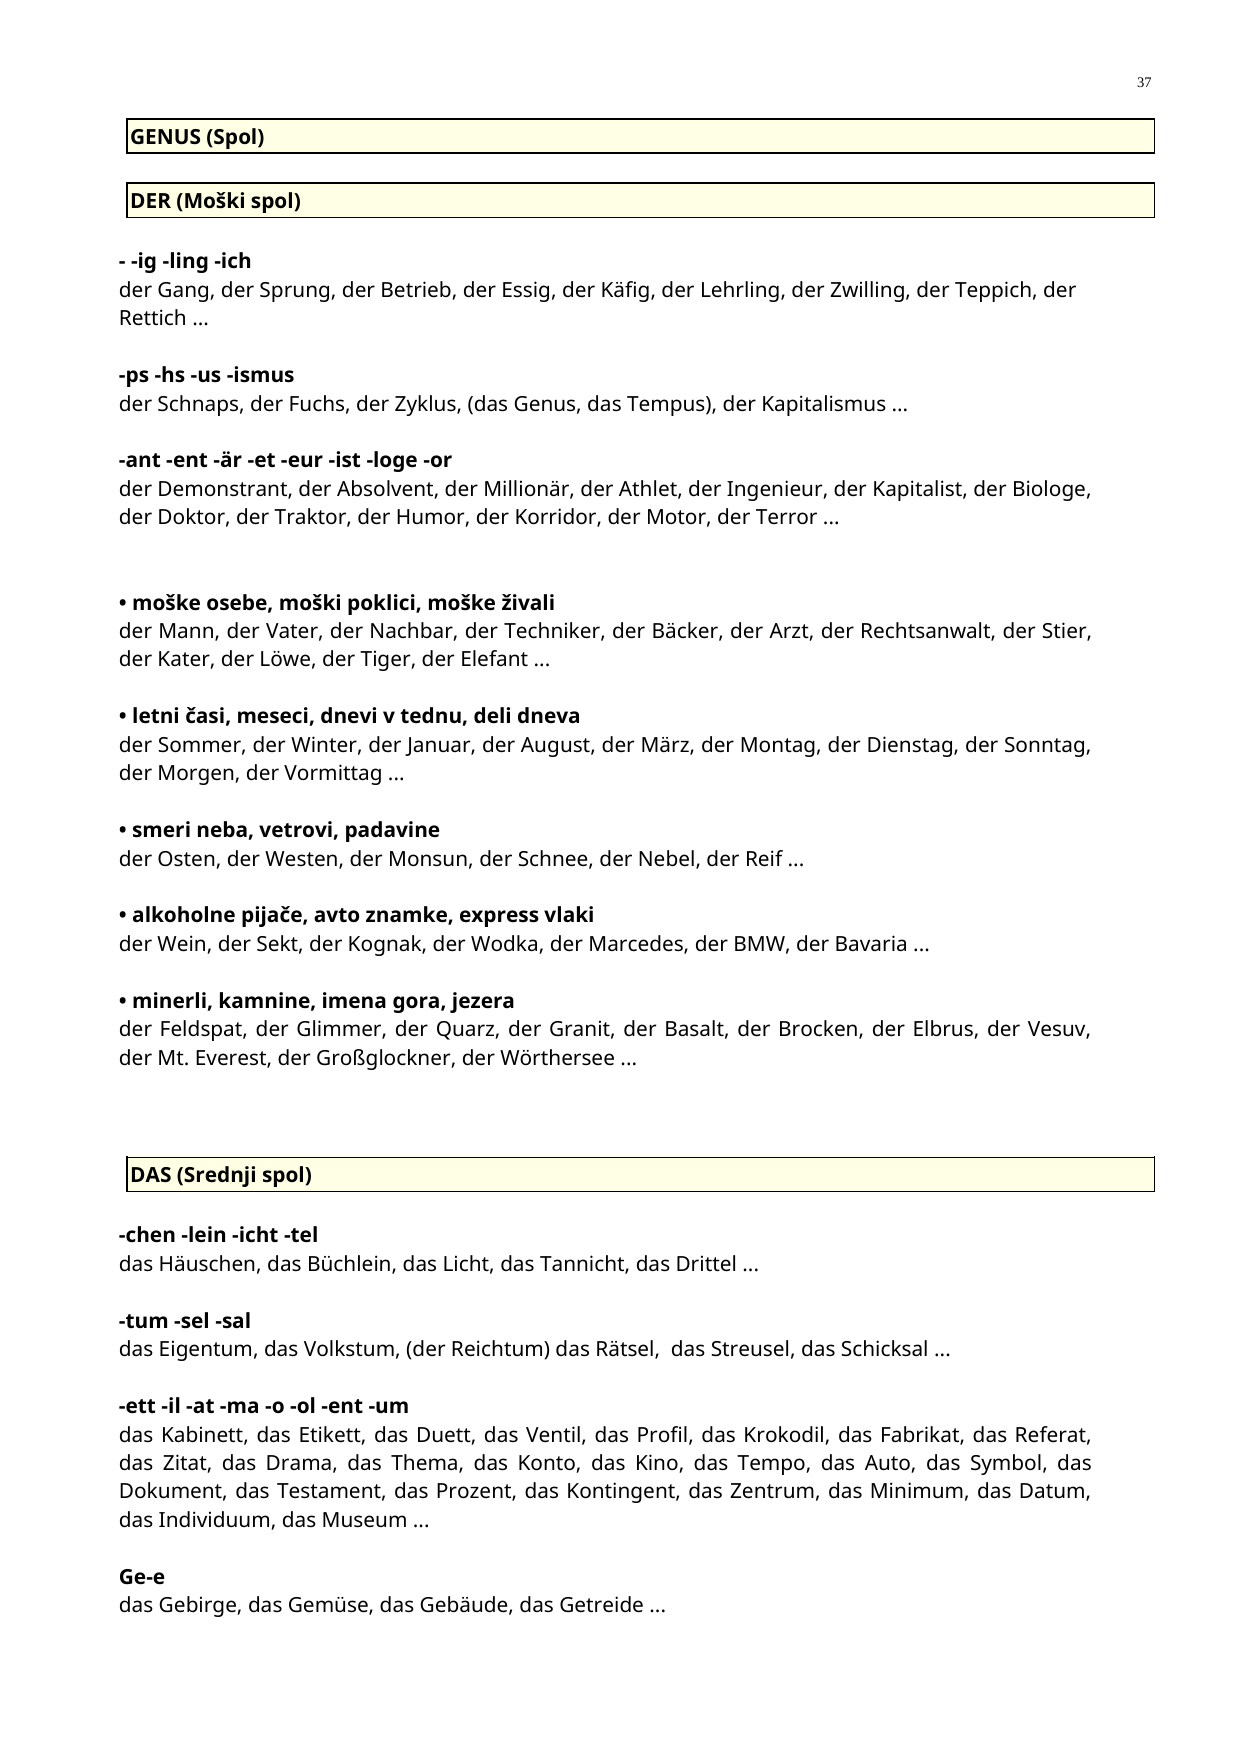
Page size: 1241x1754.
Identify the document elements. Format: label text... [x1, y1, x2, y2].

table_cell der Gang, der Sprung, der Betrieb, der Essig, der Käfig, der Lehrling, der Zwilling, der Teppich, der Rettich ... [108, 275, 1123, 332]
table_cell der Wein, der Sekt, der Kognak, der Wodka, der Marcedes, der BMW, der Bavaria ... [108, 929, 1104, 957]
table_cell [108, 332, 1104, 360]
table_cell [108, 673, 1104, 701]
table_cell • minerli, kamnine, imena gora, jezera [108, 986, 1104, 1014]
table_cell der Demonstrant, der Absolvent, der Millionär, der Athlet, der Ingenieur, der Kapitalist, der Biologe, der Doktor, der Traktor, der Humor, der Korridor, der Motor, der Terror ... [108, 474, 1104, 531]
table_header -chen -lein -icht -tel [108, 1221, 1104, 1249]
table_cell • smeri neba, vetrovi, padavine [108, 815, 1104, 844]
table_cell -tum -sel -sal [108, 1306, 1104, 1334]
table_cell [108, 1278, 1104, 1306]
table_cell der Schnaps, der Fuchs, der Zyklus, (das Genus, das Tempus), der Kapitalismus ... [108, 389, 1104, 417]
table_cell • alkoholne pijače, avto znamke, express vlaki [108, 901, 1104, 929]
table_cell [1104, 474, 1123, 531]
table_cell das Häuschen, das Büchlein, das Licht, das Tannicht, das Drittel ... [108, 1249, 1104, 1277]
table_cell [108, 958, 1104, 986]
table_cell -ett -il -at -ma -o -ol -ent -um [108, 1391, 1104, 1420]
table_header - -ig -ling -ich [108, 246, 1104, 275]
table_cell -ant -ent -är -et -eur -ist -loge -or [108, 446, 1104, 474]
table_cell [108, 417, 1104, 446]
table_cell [108, 1534, 1104, 1562]
table_cell [108, 872, 1104, 901]
table_header • moške osebe, moški poklici, moške živali [108, 588, 1104, 616]
table_cell der Osten, der Westen, der Monsun, der Schnee, der Nebel, der Reif ... [108, 844, 1104, 872]
table_cell das Gebirge, das Gemüse, das Gebäude, das Getreide ... [108, 1590, 1104, 1619]
table_cell das Kabinett, das Etikett, das Duett, das Ventil, das Profil, das Krokodil, das Fabrikat, das Referat, das Zitat, das Drama, das Thema, das Konto, das Kino, das Tempo, das Auto, das Symbol, das Dokument, das Testament, das Prozent, das Kontingent, das Zentrum, das Minimum, das Datum, das Individuum, das Museum ... [108, 1420, 1104, 1533]
text GENUS (Spol) [128, 120, 1154, 152]
text DER (Moški spol) [128, 184, 1154, 217]
table_cell [1104, 389, 1123, 417]
table_cell Ge-e [108, 1562, 1104, 1590]
table_cell • letni časi, meseci, dnevi v tednu, deli dneva [108, 701, 1104, 730]
table_cell [1104, 332, 1123, 360]
table_cell [1104, 446, 1123, 474]
table_cell das Eigentum, das Volkstum, (der Reichtum) das Rätsel, das Streusel, das Schicksal ... [108, 1334, 1104, 1363]
table_cell -ps -hs -us -ismus [108, 360, 1104, 389]
table_cell der Mann, der Vater, der Nachbar, der Techniker, der Bäcker, der Arzt, der Rechtsanwalt, der Stier, der Kater, der Löwe, der Tiger, der Elefant ... [108, 616, 1104, 673]
table_cell [108, 1363, 1104, 1391]
table_cell [1104, 417, 1123, 446]
text DAS (Srednji spol) [128, 1158, 1154, 1191]
table_header [1104, 246, 1123, 275]
table_cell [108, 787, 1104, 815]
table_cell der Sommer, der Winter, der Januar, der August, der März, der Montag, der Dienstag, der Sonntag, der Morgen, der Vormittag ... [108, 730, 1104, 787]
table_cell [1104, 360, 1123, 389]
table_cell der Feldspat, der Glimmer, der Quarz, der Granit, der Basalt, der Brocken, der Elbrus, der Vesuv, der Mt. Everest, der Großglockner, der Wörthersee ... [108, 1014, 1104, 1071]
